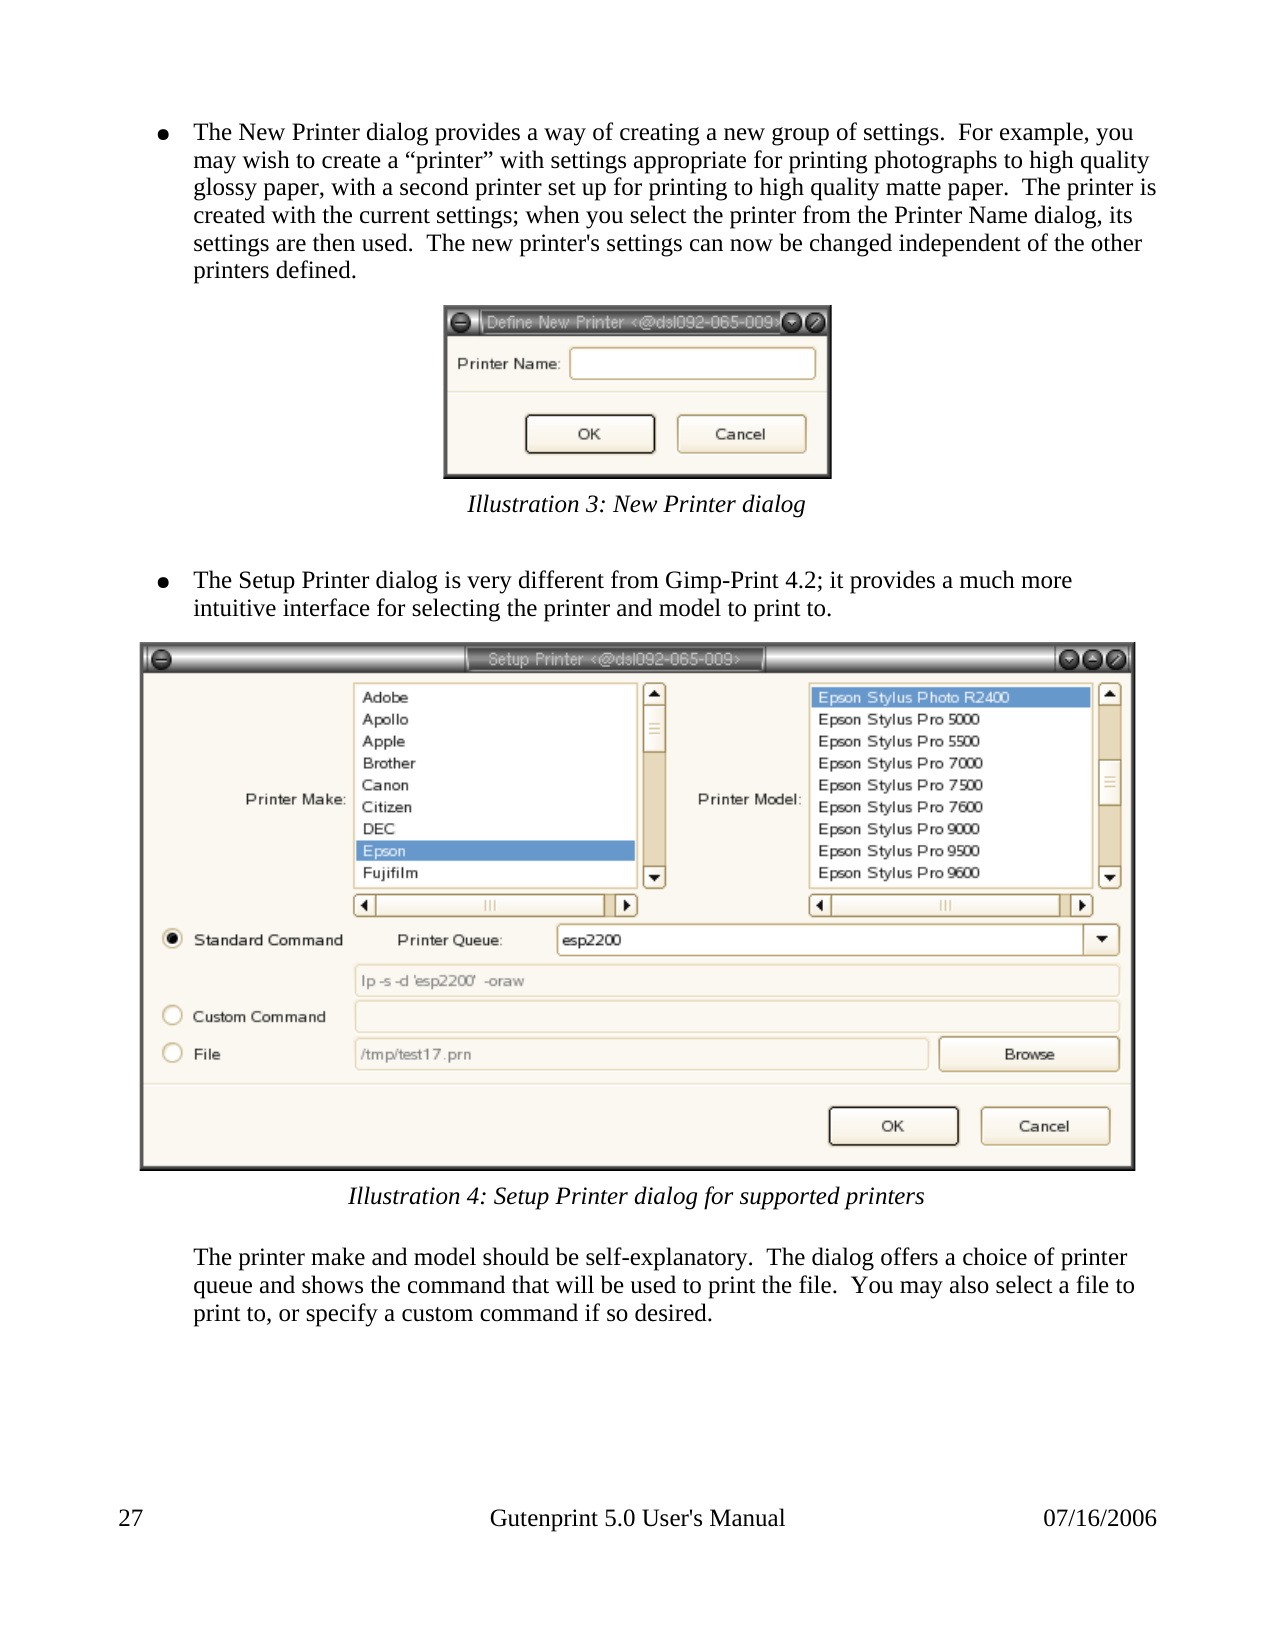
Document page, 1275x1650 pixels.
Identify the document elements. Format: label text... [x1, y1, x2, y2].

table_header [118, 299, 1157, 485]
picture [139, 642, 1136, 1171]
list The Setup Printer dialog is very different from Gimp-Print 4.2; it provides a much more intuitive interface for selecting the printer and model to print to. [156, 567, 1157, 622]
table_header [118, 637, 1157, 1177]
table_cell Illustration 4: Setup Printer dialog for supported printers [118, 1177, 1157, 1216]
list The printer make and model should be self-explanatory. The dialog offers a choice of printer queue and shows the command that will be used to print the file. You may also select a file to print to, or specify a custom command if so desired. [156, 1216, 1157, 1327]
list The New Printer dialog provides a way of creating a new group of settings. For example, you may wish to create a “printer” with settings appropriate for printing photographs to high quality glossy paper, with a second printer set up for printing to high quality matte paper. The printer is created with the current settings; when you select the printer from the Printer Name dialog, its settings are then used. The new printer's settings can now be changed independent of the other printers defined. [156, 118, 1157, 284]
table_cell Illustration 3: New Printer dialog [118, 485, 1157, 524]
picture [443, 305, 832, 479]
